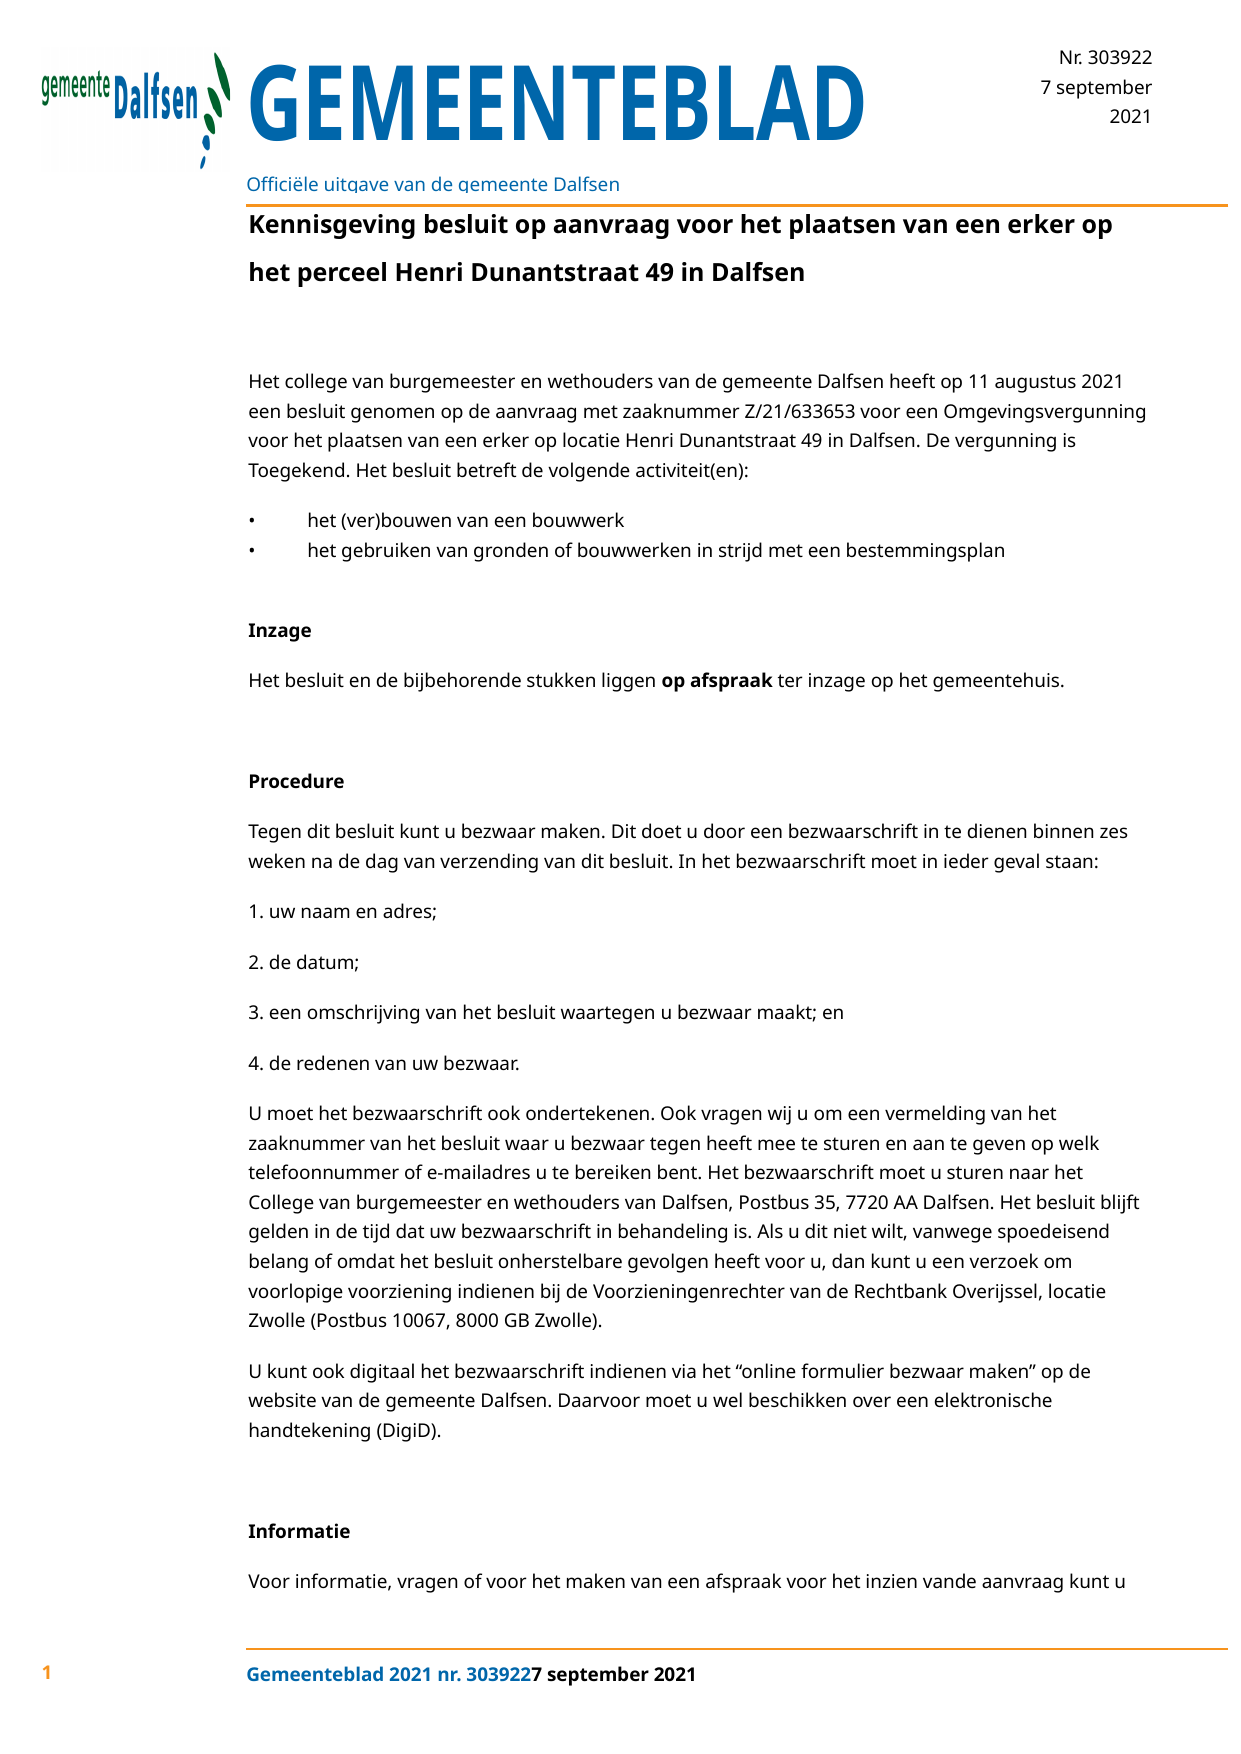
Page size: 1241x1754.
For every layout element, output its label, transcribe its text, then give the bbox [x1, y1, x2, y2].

text Kennisgeving besluit op aanvraag voor het plaatsen van een erker op het perceel Henri Dunantstraat 49 in Dalfsen [248, 207, 1152, 288]
text 1. uw naam en adres; [248, 899, 1152, 924]
text Procedure [248, 768, 1152, 794]
text Inzage [248, 617, 1152, 643]
text U kunt ook digitaal het bezwaarschrift indienen via het “online formulier bezwaar maken” op de website van de gemeente Dalfsen. Daarvoor moet u wel beschikken over een elektronische handtekening (DigiD). [248, 1358, 1152, 1443]
text U moet het bezwaarschrift ook ondertekenen. Ook vragen wij u om een vermelding van het zaaknummer van het besluit waar u bezwaar tegen heeft mee te sturen en aan te geven op welk telefoonnummer of e-mailadres u te bereiken bent. Het bezwaarschrift moet u sturen naar het College van burgemeester en wethouders van Dalfsen, Postbus 35, 7720 AA Dalfsen. Het besluit blijft gelden in de tijd dat uw bezwaarschrift in behandeling is. Als u dit niet wilt, vanwege spoedeisend belang of omdat het besluit onherstelbare gevolgen heeft voor u, dan kunt u een verzoek om voorlopige voorziening indienen bij de Voorzieningenrechter van de Rechtbank Overijssel, locatie Zwolle (Postbus 10067, 8000 GB Zwolle). [248, 1100, 1152, 1333]
text Voor informatie, vragen of voor het maken van een afspraak voor het inzien vande aanvraag kunt u [248, 1568, 1152, 1594]
picture [41, 47, 231, 172]
text Informatie [248, 1518, 1152, 1544]
list het (ver)bouwen van een bouwwerk [248, 507, 1152, 533]
text Het besluit en de bijbehorende stukken liggen op afspraak ter inzage op het gemeentehuis. [248, 667, 1152, 693]
text Tegen dit besluit kunt u bezwaar maken. Dit doet u door een bezwaarschrift in te dienen binnen zes weken na de dag van verzending van dit besluit. In het bezwaarschrift moet in ieder geval staan: [248, 819, 1152, 874]
text 3. een omschrijving van het besluit waartegen u bezwaar maakt; en [248, 999, 1152, 1025]
list het gebruiken van gronden of bouwwerken in strijd met een bestemmingsplan [248, 537, 1152, 563]
text 4. de redenen van uw bezwaar. [248, 1050, 1152, 1076]
text Het college van burgemeester en wethouders van de gemeente Dalfsen heeft op 11 augustus 2021 een besluit genomen op de aanvraag met zaaknummer Z/21/633653 voor een Omgevingsvergunning voor het plaatsen van een erker op locatie Henri Dunantstraat 49 in Dalfsen. De vergunning is Toegekend. Het besluit betreft de volgende activiteit(en): [248, 368, 1152, 483]
text 2. de datum; [248, 949, 1152, 975]
